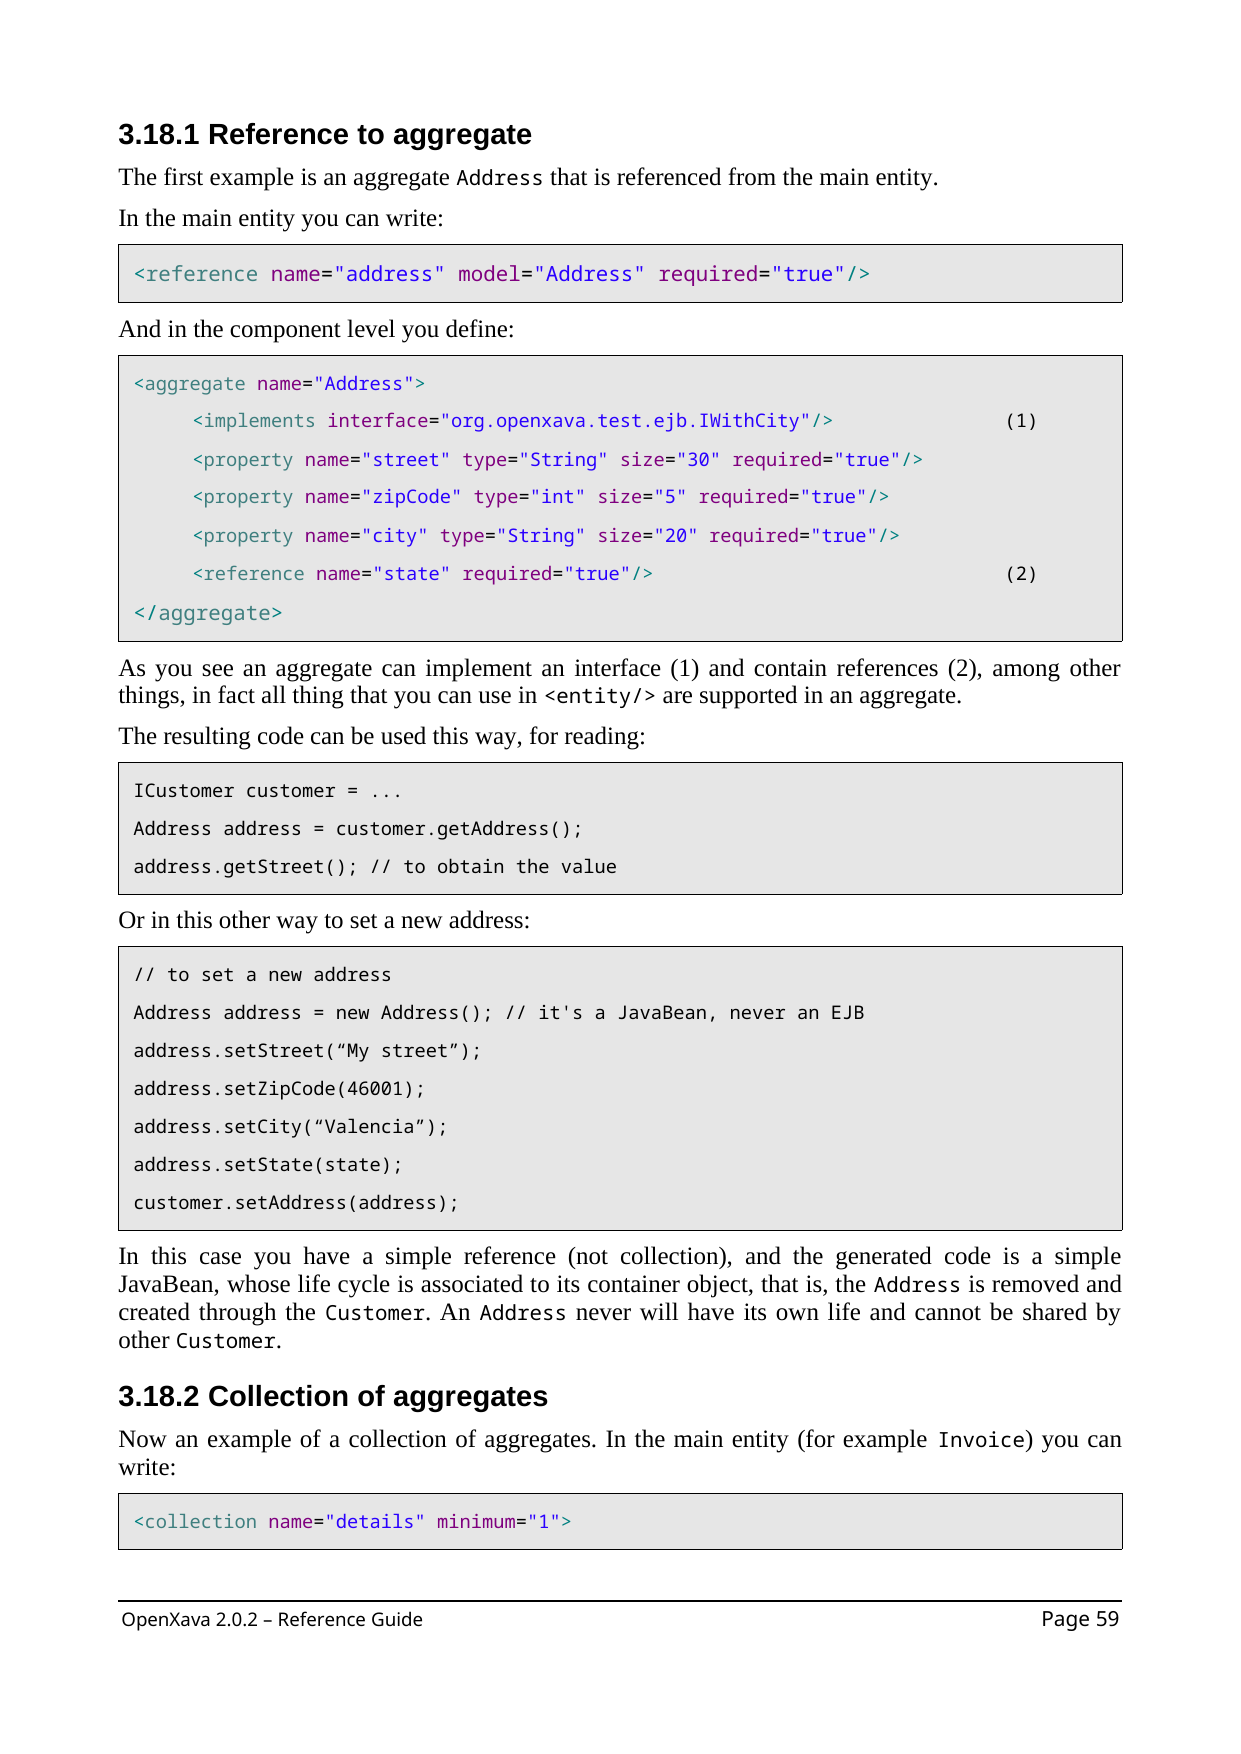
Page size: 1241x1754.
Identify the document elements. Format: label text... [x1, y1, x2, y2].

text As you see an aggregate can implement an interface (1) and contain references (2), among other things, in fact all thing that you can use in <entity/> are supported in an aggregate. [118, 654, 1122, 709]
text </aggregate> [119, 583, 1122, 641]
text Address address = new Address(); // it's a JavaBean, never an EJB [119, 984, 1122, 1022]
text Now an example of a collection of aggregates. In the main entity (for example Invoice) you can write: [118, 1425, 1122, 1481]
text <property name="street" type="String" size="30" required="true"/> [119, 431, 1122, 469]
text And in the component level you define: [118, 315, 1122, 342]
text customer.setAddress(address); [119, 1174, 1122, 1230]
text address.setCity(“Valencia”); [119, 1098, 1122, 1136]
text The first example is an aggregate Address that is referenced from the main entity. [118, 163, 1122, 192]
text In the main entity you can write: [118, 204, 1122, 232]
text ICustomer customer = ... [119, 763, 1122, 800]
text <implements interface="org.openxava.test.ejb.IWithCity"/> (1) [119, 393, 1122, 431]
text address.getStreet(); // to obtain the value [119, 838, 1122, 894]
text // to set a new address [119, 947, 1122, 984]
text <property name="city" type="String" size="20" required="true"/> [119, 507, 1122, 545]
text address.setState(state); [119, 1136, 1122, 1174]
text Or in this other way to set a new address: [118, 906, 1122, 934]
text address.setZipCode(46001); [119, 1060, 1122, 1098]
text <collection name="details" minimum="1"> [119, 1494, 1122, 1549]
subtitle Reference to aggregate [118, 118, 1122, 151]
text In this case you have a simple reference (not collection), and the generated code is a simple JavaBean, whose life cycle is associated to its container object, that is, the Address is removed and created through the Customer. An Address never will have its own life and cannot be shared by other Customer. [118, 1242, 1122, 1355]
subtitle Collection of aggregates [118, 1380, 1122, 1412]
text <reference name="state" required="true"/> (2) [119, 545, 1122, 583]
text address.setStreet(“My street”); [119, 1022, 1122, 1060]
text Address address = customer.getAddress(); [119, 800, 1122, 838]
text <aggregate name="Address"> [119, 356, 1122, 393]
text The resulting code can be used this way, for reading: [118, 722, 1122, 750]
text <property name="zipCode" type="int" size="5" required="true"/> [119, 469, 1122, 507]
text <reference name="address" model="Address" required="true"/> [119, 245, 1122, 302]
